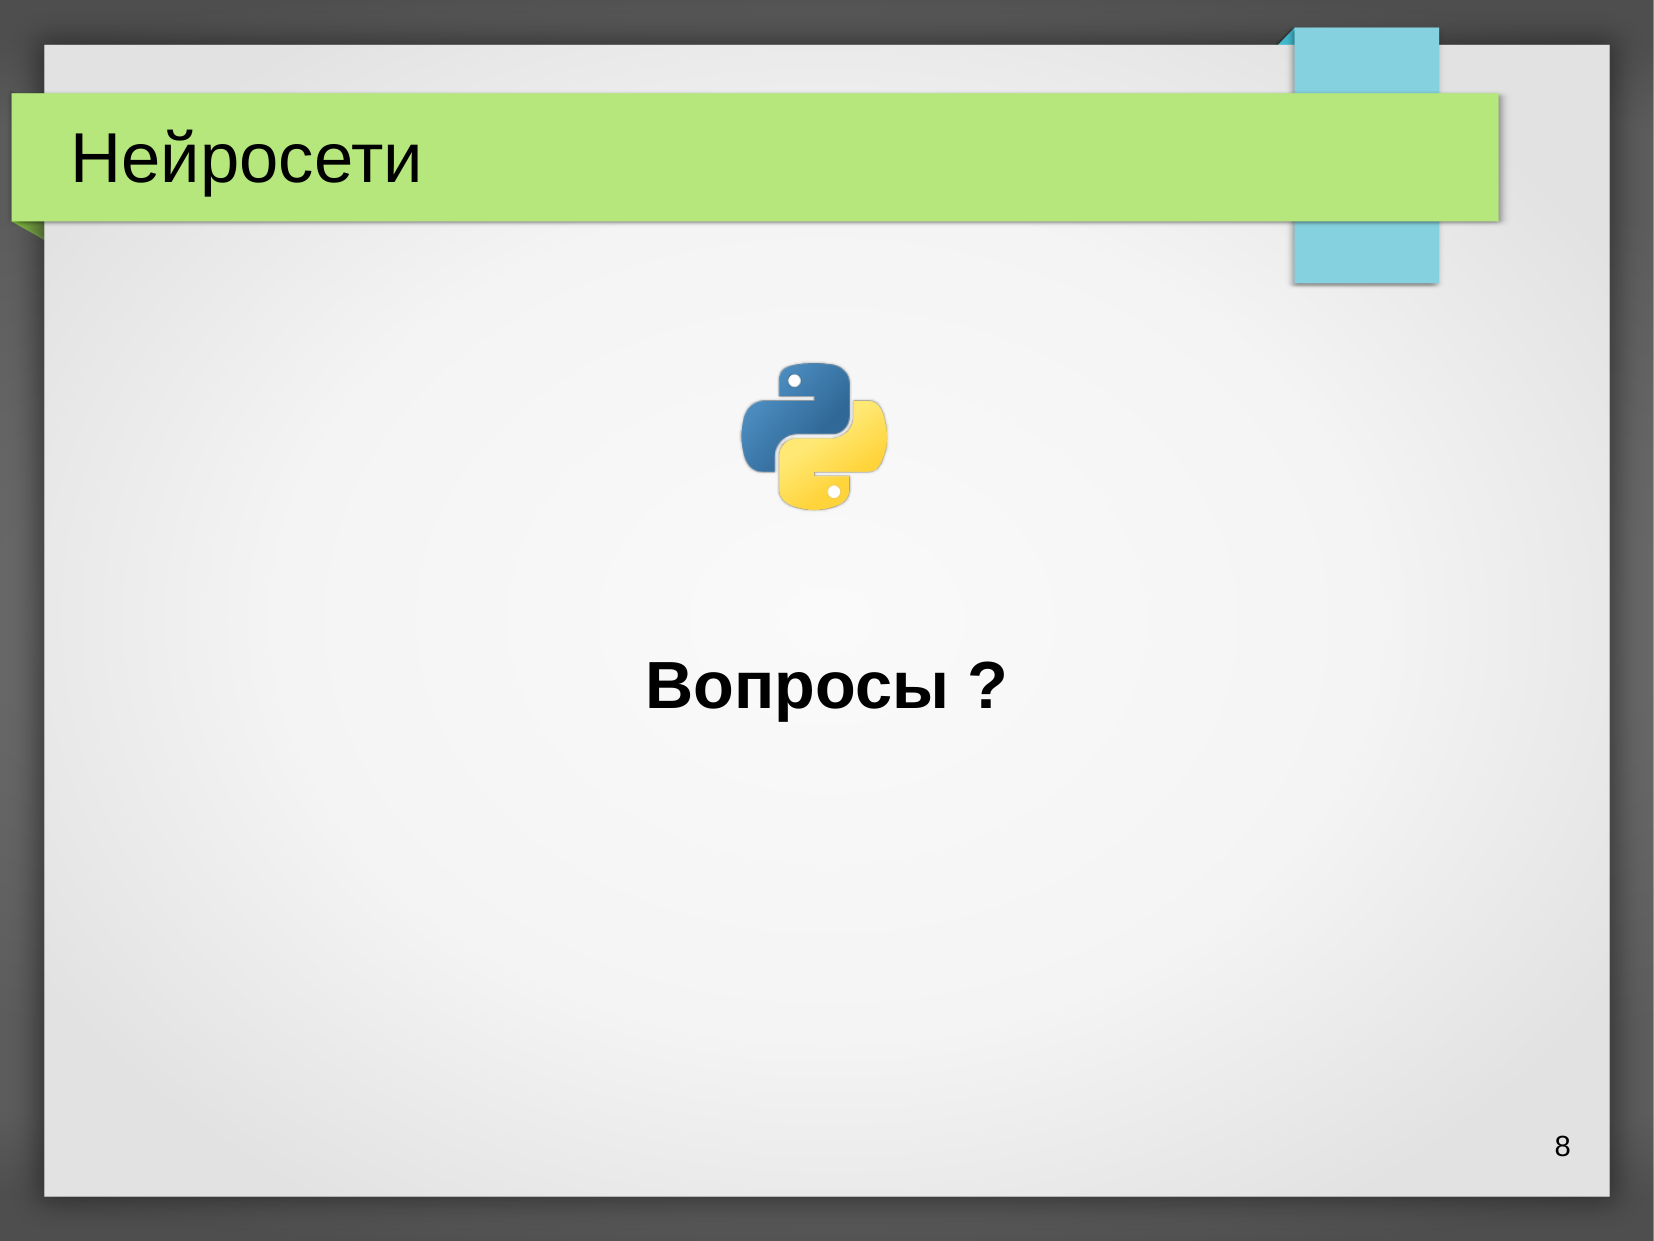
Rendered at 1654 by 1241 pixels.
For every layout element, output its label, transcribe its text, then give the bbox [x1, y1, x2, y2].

subtitle Вопросы ? [82, 236, 1571, 1134]
title Нейросети [70, 118, 1205, 199]
picture [0, 0, 1654, 1241]
